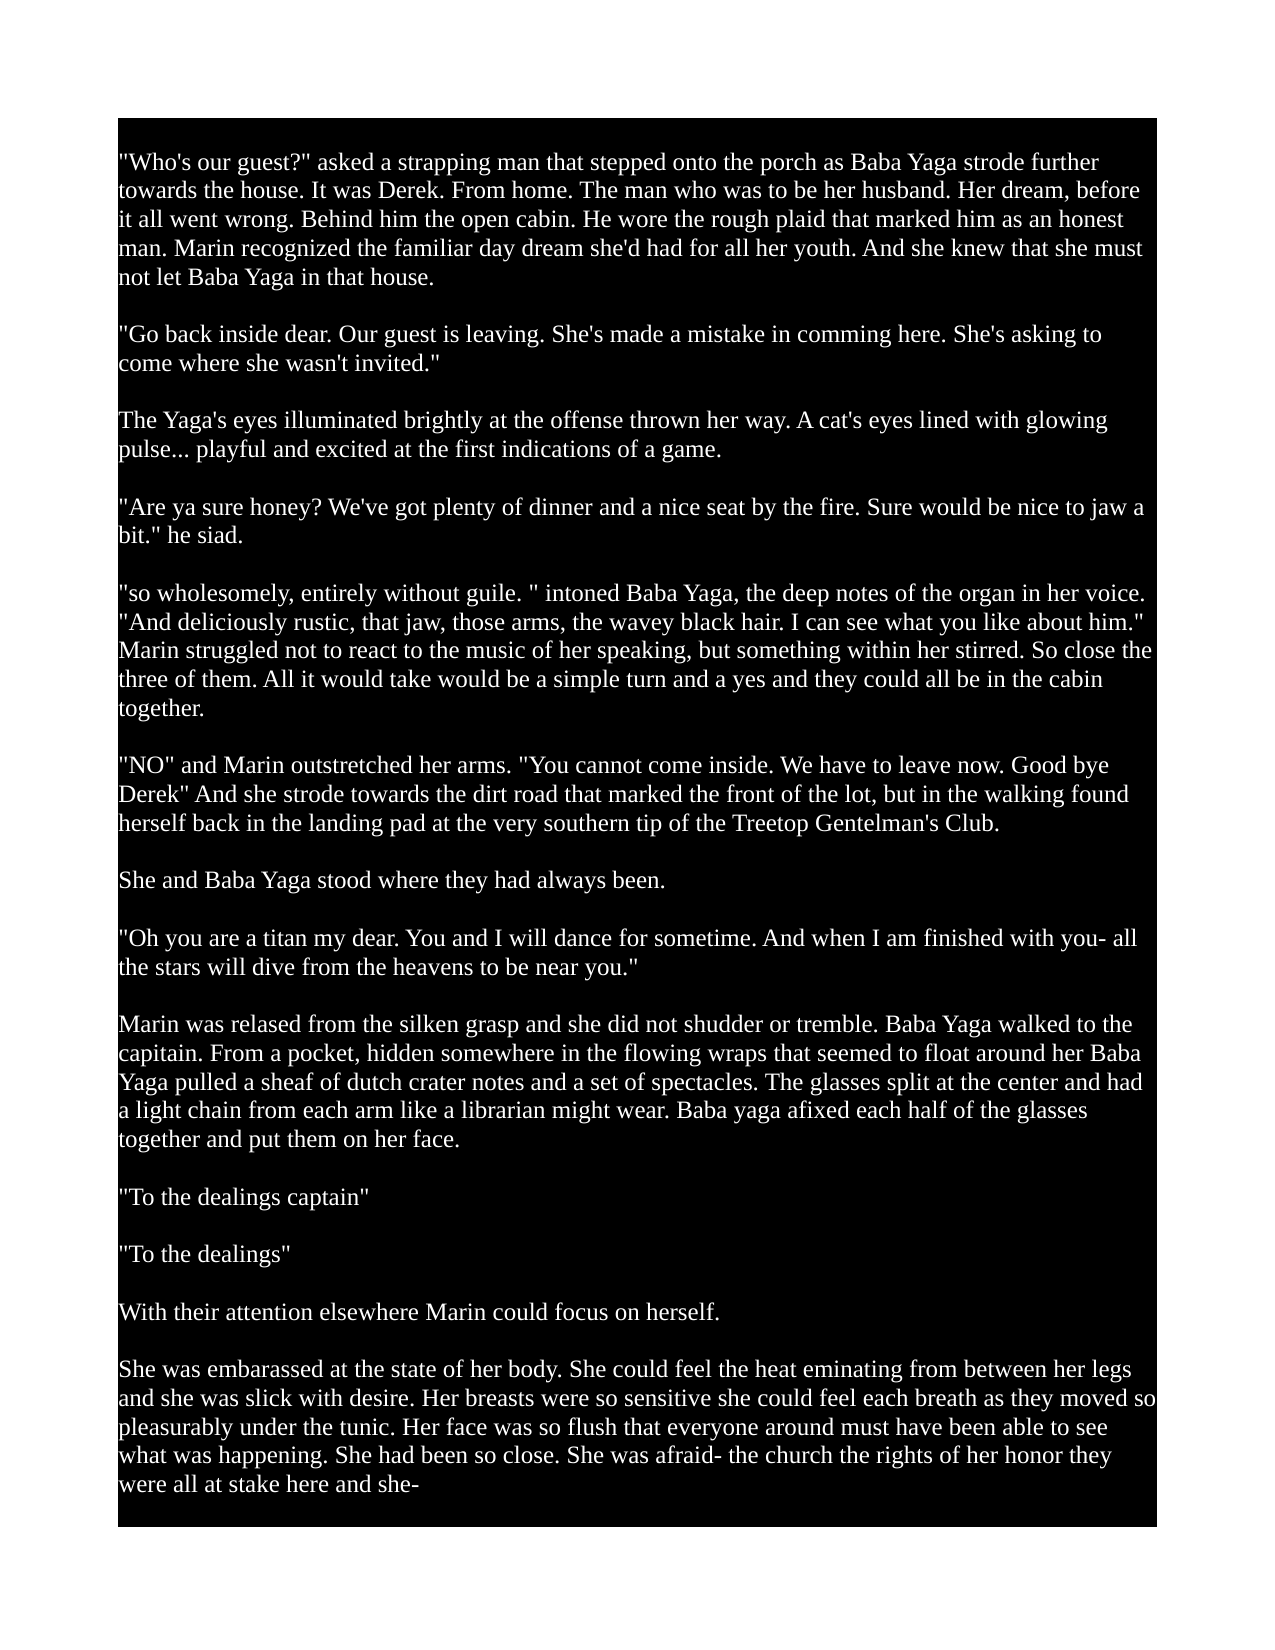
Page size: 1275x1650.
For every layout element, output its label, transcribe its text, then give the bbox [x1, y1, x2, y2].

text "To the dealings captain" "To the dealings" [118, 1182, 1157, 1268]
text She was embarassed at the state of her body. She could feel the heat eminating from between her legs and she was slick with desire. Her breasts were so sensitive she could feel each breath as they moved so pleasurably under the tunic. Her face was so flush that everyone around must have been able to see what was happening. She had been so close. She was afraid- the church the rights of her honor they were all at stake here and she- [118, 1354, 1157, 1498]
text Marin was relased from the silken grasp and she did not shudder or tremble. Baba Yaga walked to the capitain. From a pocket, hidden somewhere in the flowing wraps that seemed to float around her Baba Yaga pulled a sheaf of dutch crater notes and a set of spectacles. The glasses split at the center and had a light chain from each arm like a librarian might wear. Baba yaga afixed each half of the glasses together and put them on her face. [118, 1009, 1157, 1153]
text "Go back inside dear. Our guest is leaving. She's made a mistake in comming here. She's asking to come where she wasn't invited." [118, 319, 1157, 377]
text "so wholesomely, entirely without guile. " intoned Baba Yaga, the deep notes of the organ in her voice. "And deliciously rustic, that jaw, those arms, the wavey black hair. I can see what you like about him." Marin struggled not to react to the music of her speaking, but something within her stirred. So close the three of them. All it would take would be a simple turn and a yes and they could all be in the cabin together. [118, 578, 1157, 722]
text The Yaga's eyes illuminated brightly at the offense thrown her way. A cat's eyes lined with glowing pulse... playful and excited at the first indications of a game. [118, 406, 1157, 463]
text She and Baba Yaga stood where they had always been. [118, 866, 1157, 894]
text "Who's our guest?" asked a strapping man that stepped onto the porch as Baba Yaga strode further towards the house. It was Derek. From home. The man who was to be her husband. Her dream, before it all went wrong. Behind him the open cabin. He wore the rough plaid that marked him as an honest man. Marin recognized the familiar day dream she'd had for all her youth. And she knew that she must not let Baba Yaga in that house. [118, 147, 1157, 291]
text With their attention elsewhere Marin could focus on herself. [118, 1297, 1157, 1326]
text "NO" and Marin outstretched her arms. "You cannot come inside. We have to leave now. Good bye Derek" And she strode towards the dirt road that marked the front of the lot, but in the walking found herself back in the landing pad at the very southern tip of the Treetop Gentelman's Club. [118, 751, 1157, 837]
text "Oh you are a titan my dear. You and I will dance for sometime. And when I am finished with you- all the stars will dive from the heavens to be near you." [118, 923, 1157, 981]
text "Are ya sure honey? We've got plenty of dinner and a nice seat by the fire. Sure would be nice to jaw a bit." he siad. [118, 492, 1157, 549]
